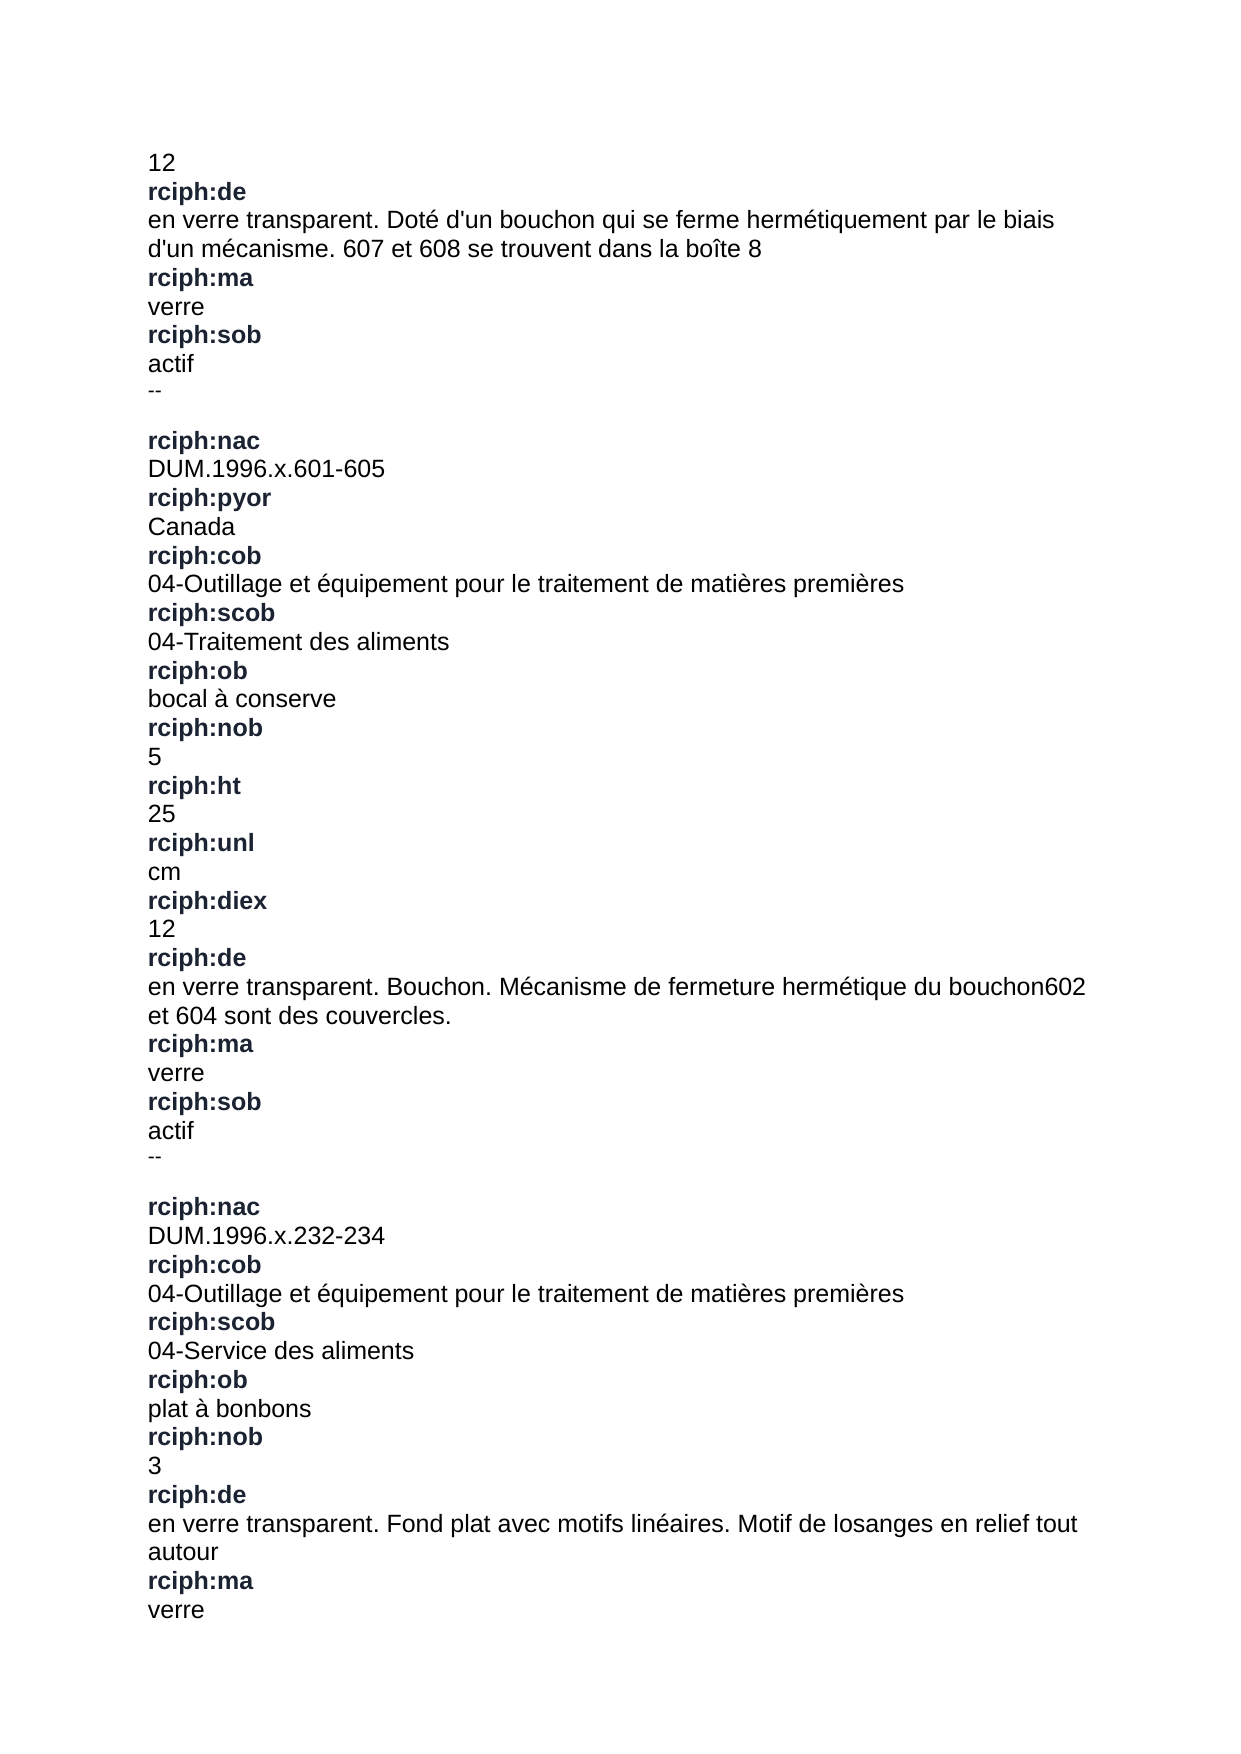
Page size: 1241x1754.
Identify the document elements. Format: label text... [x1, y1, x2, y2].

text verre [148, 291, 1092, 320]
text rciph:ob [148, 656, 1092, 684]
text bocal à conserve [148, 684, 1092, 713]
text rciph:de [148, 176, 1092, 205]
text rciph:scob [148, 598, 1092, 627]
text rciph:sob [148, 320, 1092, 349]
text rciph:nac [148, 426, 1092, 454]
text actif [148, 349, 1092, 378]
text 04-Outillage et équipement pour le traitement de matières premières [148, 1278, 1092, 1307]
text 12 [148, 148, 1092, 176]
text cm [148, 857, 1092, 886]
text 12 [148, 914, 1092, 943]
text en verre transparent. Bouchon. Mécanisme de fermeture hermétique du bouchon602 et 604 sont des couvercles. [148, 972, 1092, 1029]
text 5 [148, 742, 1092, 771]
text rciph:de [148, 1480, 1092, 1508]
text rciph:cob [148, 541, 1092, 569]
text -- [148, 1144, 1092, 1168]
text rciph:sob [148, 1087, 1092, 1116]
text rciph:nob [148, 1422, 1092, 1451]
text rciph:unl [148, 828, 1092, 857]
text verre [148, 1058, 1092, 1087]
text 04-Outillage et équipement pour le traitement de matières premières [148, 569, 1092, 598]
text rciph:diex [148, 886, 1092, 914]
text rciph:ob [148, 1365, 1092, 1393]
text rciph:scob [148, 1307, 1092, 1336]
text rciph:ma [148, 1029, 1092, 1058]
text 04-Service des aliments [148, 1336, 1092, 1365]
text 25 [148, 799, 1092, 828]
text 3 [148, 1451, 1092, 1480]
text DUM.1996.x.601-605 [148, 454, 1092, 483]
text rciph:de [148, 943, 1092, 972]
text en verre transparent. Doté d'un bouchon qui se ferme hermétiquement par le biais d'un mécanisme. 607 et 608 se trouvent dans la boîte 8 [148, 205, 1092, 263]
text plat à bonbons [148, 1393, 1092, 1422]
text rciph:nob [148, 713, 1092, 742]
text 04-Traitement des aliments [148, 627, 1092, 656]
text rciph:ht [148, 771, 1092, 799]
text en verre transparent. Fond plat avec motifs linéaires. Motif de losanges en relief tout autour [148, 1508, 1092, 1566]
text Canada [148, 512, 1092, 541]
text rciph:ma [148, 263, 1092, 291]
text DUM.1996.x.232-234 [148, 1221, 1092, 1250]
text rciph:nac [148, 1192, 1092, 1221]
text rciph:ma [148, 1566, 1092, 1595]
text -- [148, 378, 1092, 402]
text verre [148, 1595, 1092, 1623]
text actif [148, 1116, 1092, 1144]
text rciph:cob [148, 1250, 1092, 1278]
text rciph:pyor [148, 483, 1092, 512]
